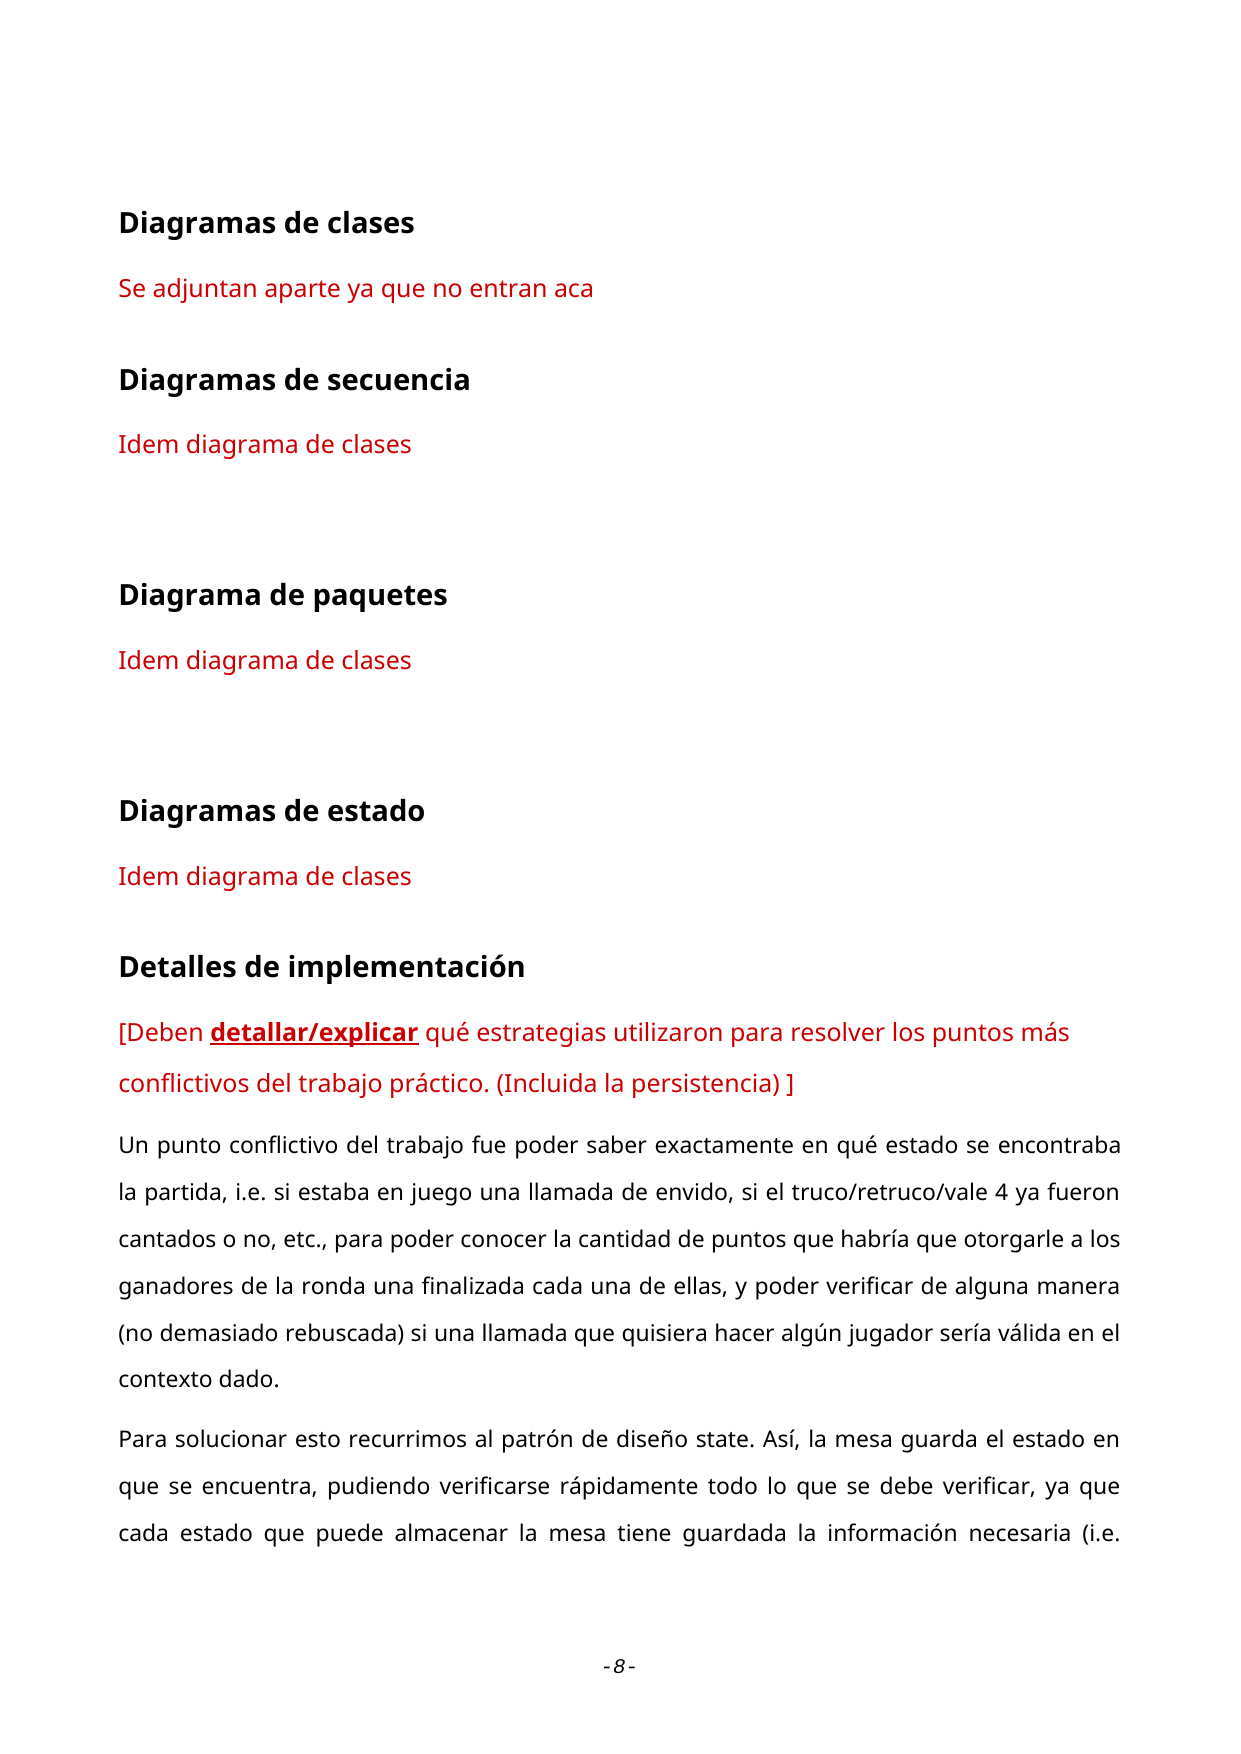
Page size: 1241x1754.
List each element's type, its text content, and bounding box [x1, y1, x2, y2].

subtitle Detalles de implementación [118, 947, 1122, 986]
text Para solucionar esto recurrimos al patrón de diseño state. Así, la mesa guarda el estado en que se encuentra, pudiendo verificarse rápidamente todo lo que se debe verificar, ya que cada estado que puede almacenar la mesa tiene guardada la información necesaria (i.e. [118, 1423, 1122, 1548]
subtitle Diagramas de estado [118, 790, 1122, 830]
text Un punto conflictivo del trabajo fue poder saber exactamente en qué estado se encontraba la partida, i.e. si estaba en juego una llamada de envido, si el truco/retruco/vale 4 ya fueron cantados o no, etc., para poder conocer la cantidad de puntos que habría que otorgarle a los ganadores de la ronda una finalizada cada una de ellas, y poder verificar de alguna manera (no demasiado rebuscada) si una llamada que quisiera hacer algún jugador sería válida en el contexto dado. [118, 1129, 1122, 1395]
text [Deben detallar/explicar qué estrategias utilizaron para resolver los puntos más conflictivos del trabajo práctico. (Incluida la persistencia) ] [118, 1014, 1122, 1099]
text Se adjuntan aparte ya que no entran aca [118, 270, 1122, 304]
subtitle Diagrama de paquetes [118, 574, 1122, 614]
subtitle Diagramas de clases [118, 202, 1122, 242]
text Idem diagrama de clases [118, 427, 1122, 461]
subtitle Diagramas de secuencia [118, 359, 1122, 398]
text Idem diagrama de clases [118, 858, 1122, 892]
text Idem diagrama de clases [118, 642, 1122, 676]
